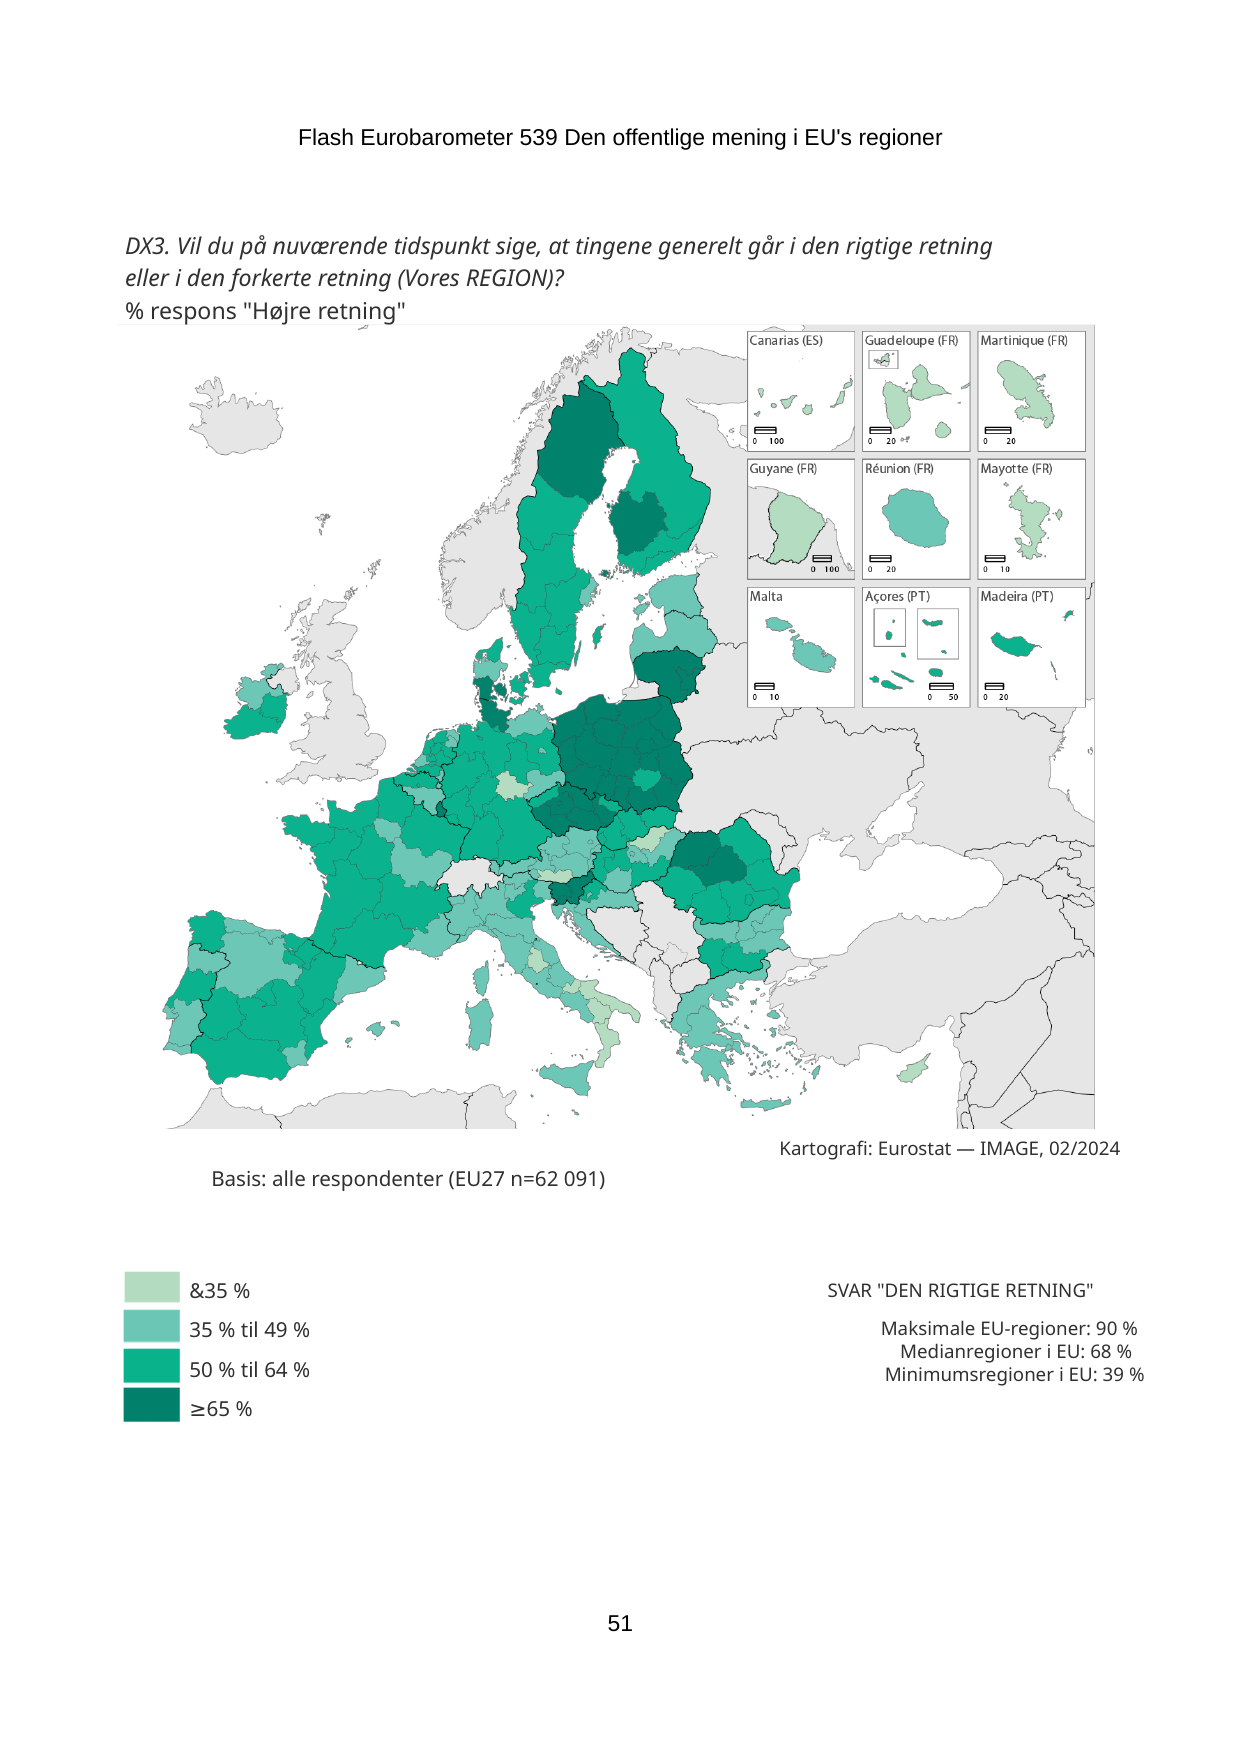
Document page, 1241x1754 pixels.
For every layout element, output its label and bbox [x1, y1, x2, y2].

picture [125, 1272, 179, 1303]
picture [124, 1388, 179, 1421]
picture [124, 1310, 179, 1343]
picture [124, 1349, 179, 1382]
picture [117, 321, 1098, 1129]
